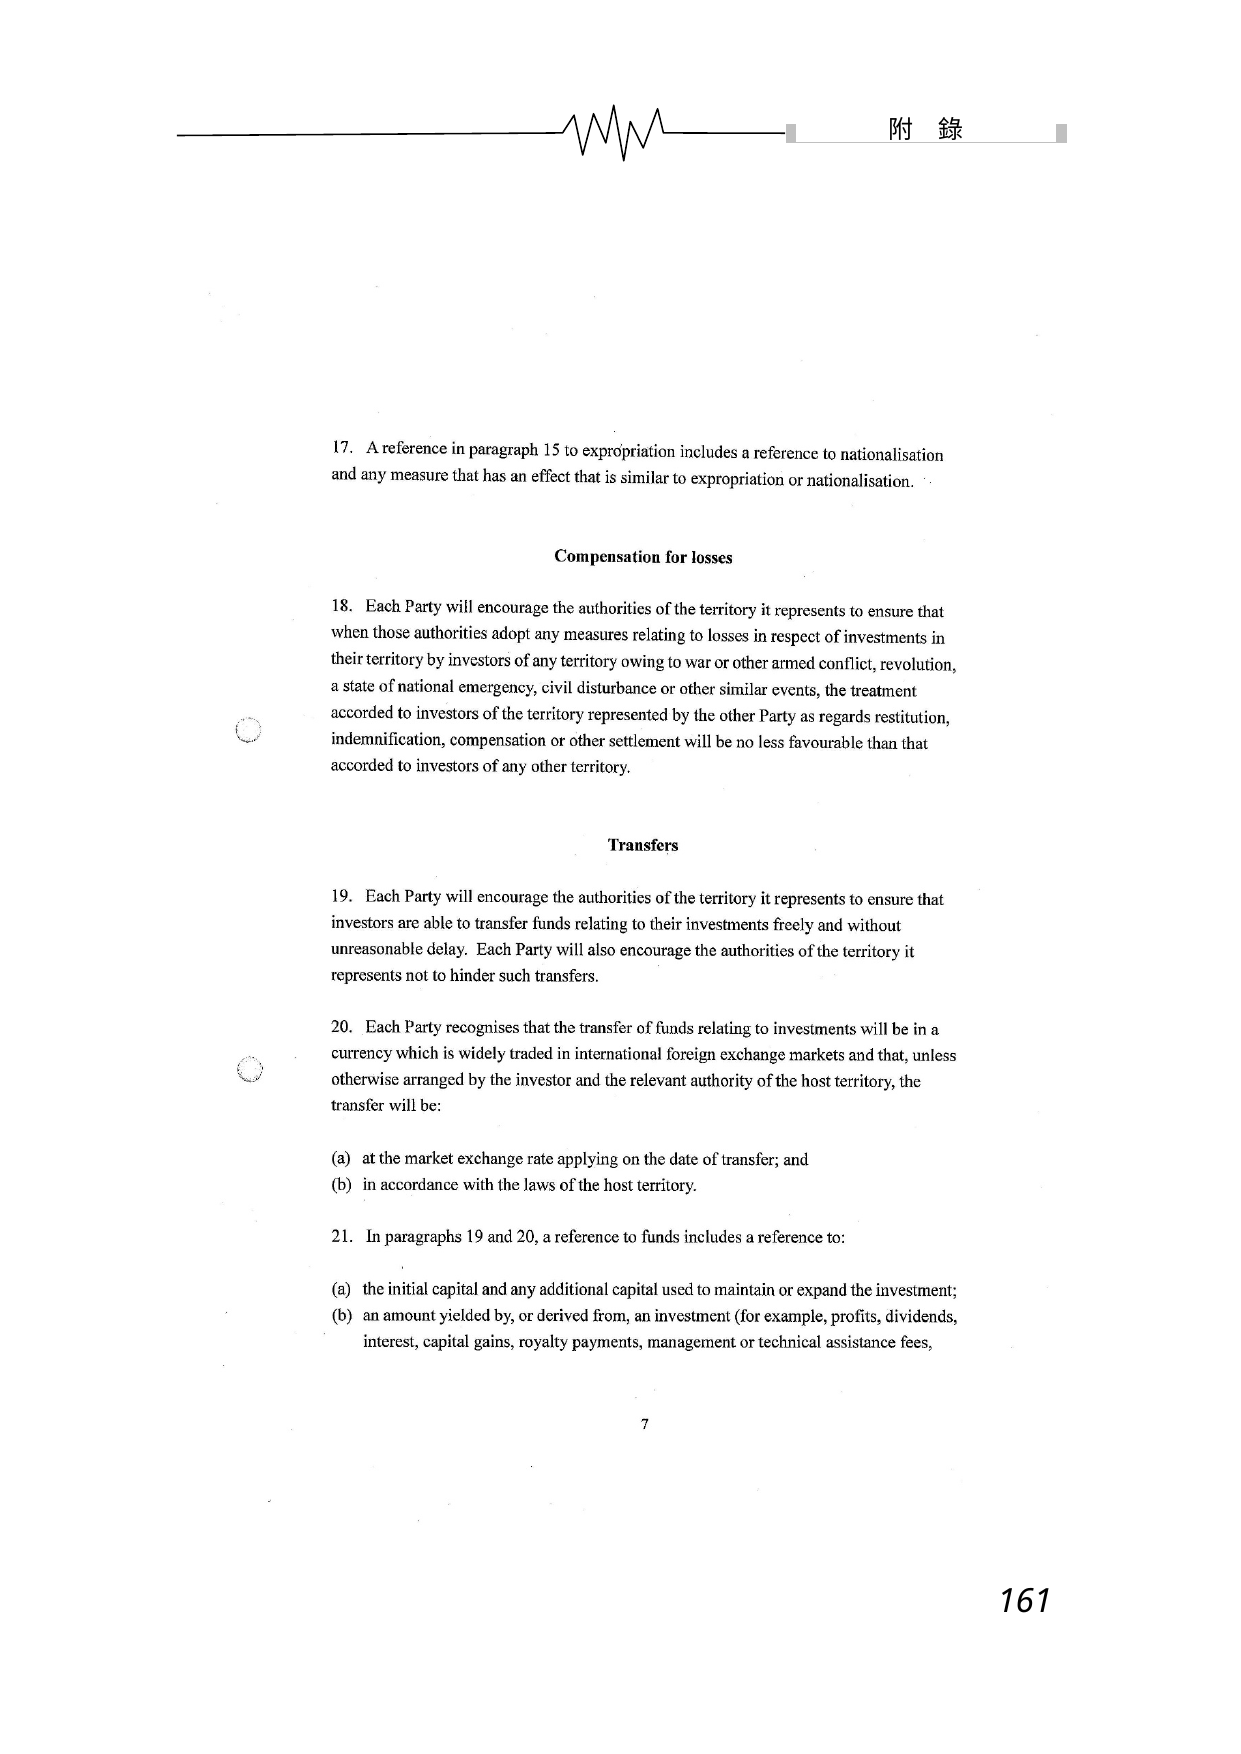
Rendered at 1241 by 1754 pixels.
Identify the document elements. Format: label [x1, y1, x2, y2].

picture [182, 276, 1069, 1530]
